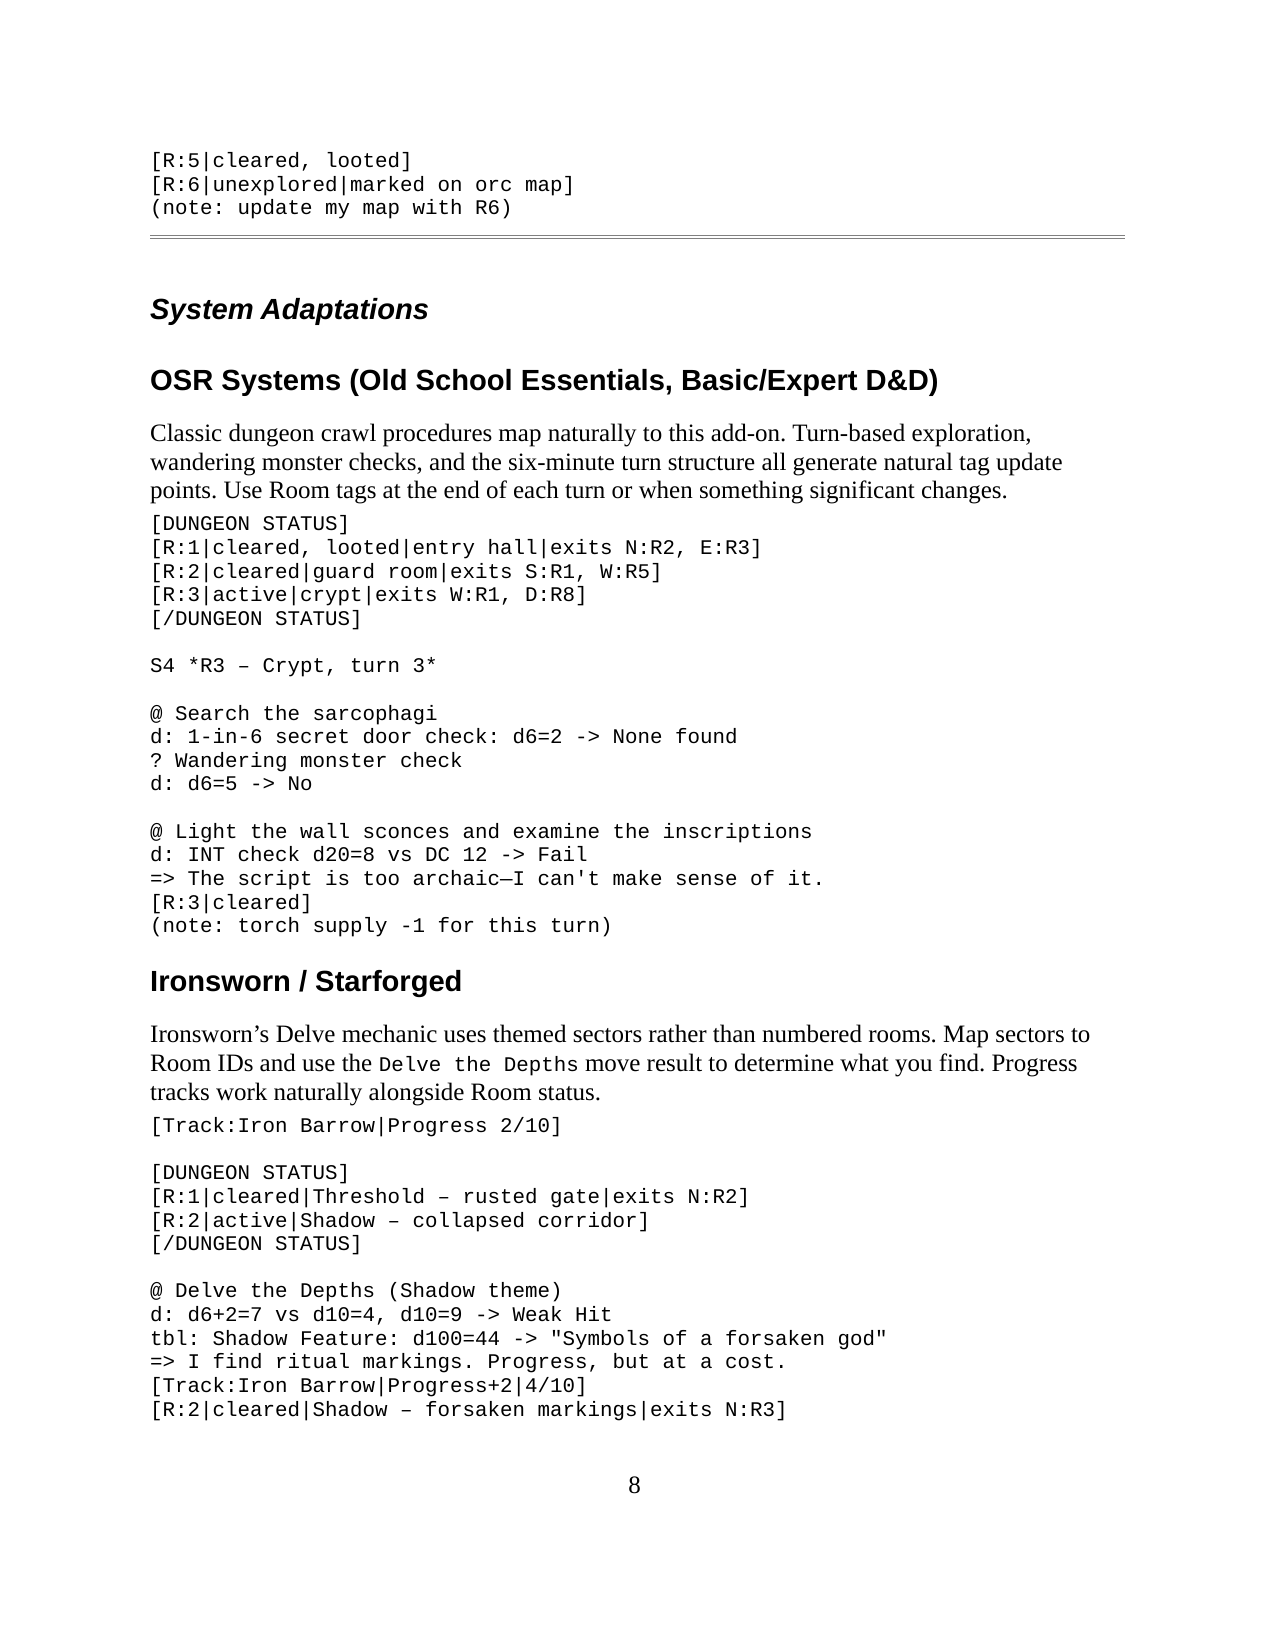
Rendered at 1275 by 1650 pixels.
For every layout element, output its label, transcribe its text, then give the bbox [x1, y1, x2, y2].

text [/DUNGEON STATUS] [150, 1233, 1125, 1257]
text [R:2|cleared|Shadow – forsaken markings|exits N:R3] [150, 1399, 1125, 1422]
text [Track:Iron Barrow|Progress 2/10] [150, 1115, 1125, 1139]
text [DUNGEON STATUS] [150, 513, 1125, 537]
text d: 1-in-6 secret door check: d6=2 -> None found [150, 726, 1125, 750]
text [DUNGEON STATUS] [150, 1162, 1125, 1186]
text S4 *R3 – Crypt, turn 3* [150, 655, 1125, 679]
text tbl: Shadow Feature: d100=44 -> "Symbols of a forsaken god" [150, 1328, 1125, 1351]
subtitle System Adaptations [150, 292, 1125, 326]
text ? Wandering monster check [150, 750, 1125, 773]
subtitle OSR Systems (Old School Essentials, Basic/Expert D&D) [150, 363, 1125, 397]
text [R:1|cleared, looted|entry hall|exits N:R2, E:R3] [150, 537, 1125, 561]
text d: INT check d20=8 vs DC 12 -> Fail [150, 844, 1125, 868]
text [R:2|cleared|guard room|exits S:R1, W:R5] [150, 561, 1125, 584]
text [R:3|active|crypt|exits W:R1, D:R8] [150, 584, 1125, 608]
text [/DUNGEON STATUS] [150, 608, 1125, 632]
text => The script is too archaic—I can't make sense of it. [150, 868, 1125, 892]
subtitle Ironsworn / Starforged [150, 964, 1125, 997]
text @ Light the wall sconces and examine the inscriptions [150, 821, 1125, 844]
text @ Delve the Depths (Shadow theme) [150, 1281, 1125, 1304]
text [R:5|cleared, looted] [150, 150, 1125, 174]
text [R:2|active|Shadow – collapsed corridor] [150, 1209, 1125, 1233]
text d: d6=5 -> No [150, 773, 1125, 797]
text [Track:Iron Barrow|Progress+2|4/10] [150, 1375, 1125, 1399]
text d: d6+2=7 vs d10=4, d10=9 -> Weak Hit [150, 1304, 1125, 1328]
text @ Search the sarcophagi [150, 702, 1125, 726]
text [R:3|cleared] [150, 892, 1125, 915]
text (note: update my map with R6) [150, 197, 1125, 221]
text Ironsworn’s Delve mechanic uses themed sectors rather than numbered rooms. Map sectors to Room IDs and use the Delve the Depths move result to determine what you find. Progress tracks work naturally alongside Room status. [150, 1019, 1125, 1106]
text Classic dungeon crawl procedures map naturally to this add-on. Turn-based exploration, wandering monster checks, and the six-minute turn structure all generate natural tag update points. Use Room tags at the end of each turn or when something significant changes. [150, 418, 1125, 504]
text [R:6|unexplored|marked on orc map] [150, 174, 1125, 197]
text (note: torch supply -1 for this turn) [150, 915, 1125, 939]
text => I find ritual markings. Progress, but at a cost. [150, 1351, 1125, 1375]
text [R:1|cleared|Threshold – rusted gate|exits N:R2] [150, 1186, 1125, 1209]
